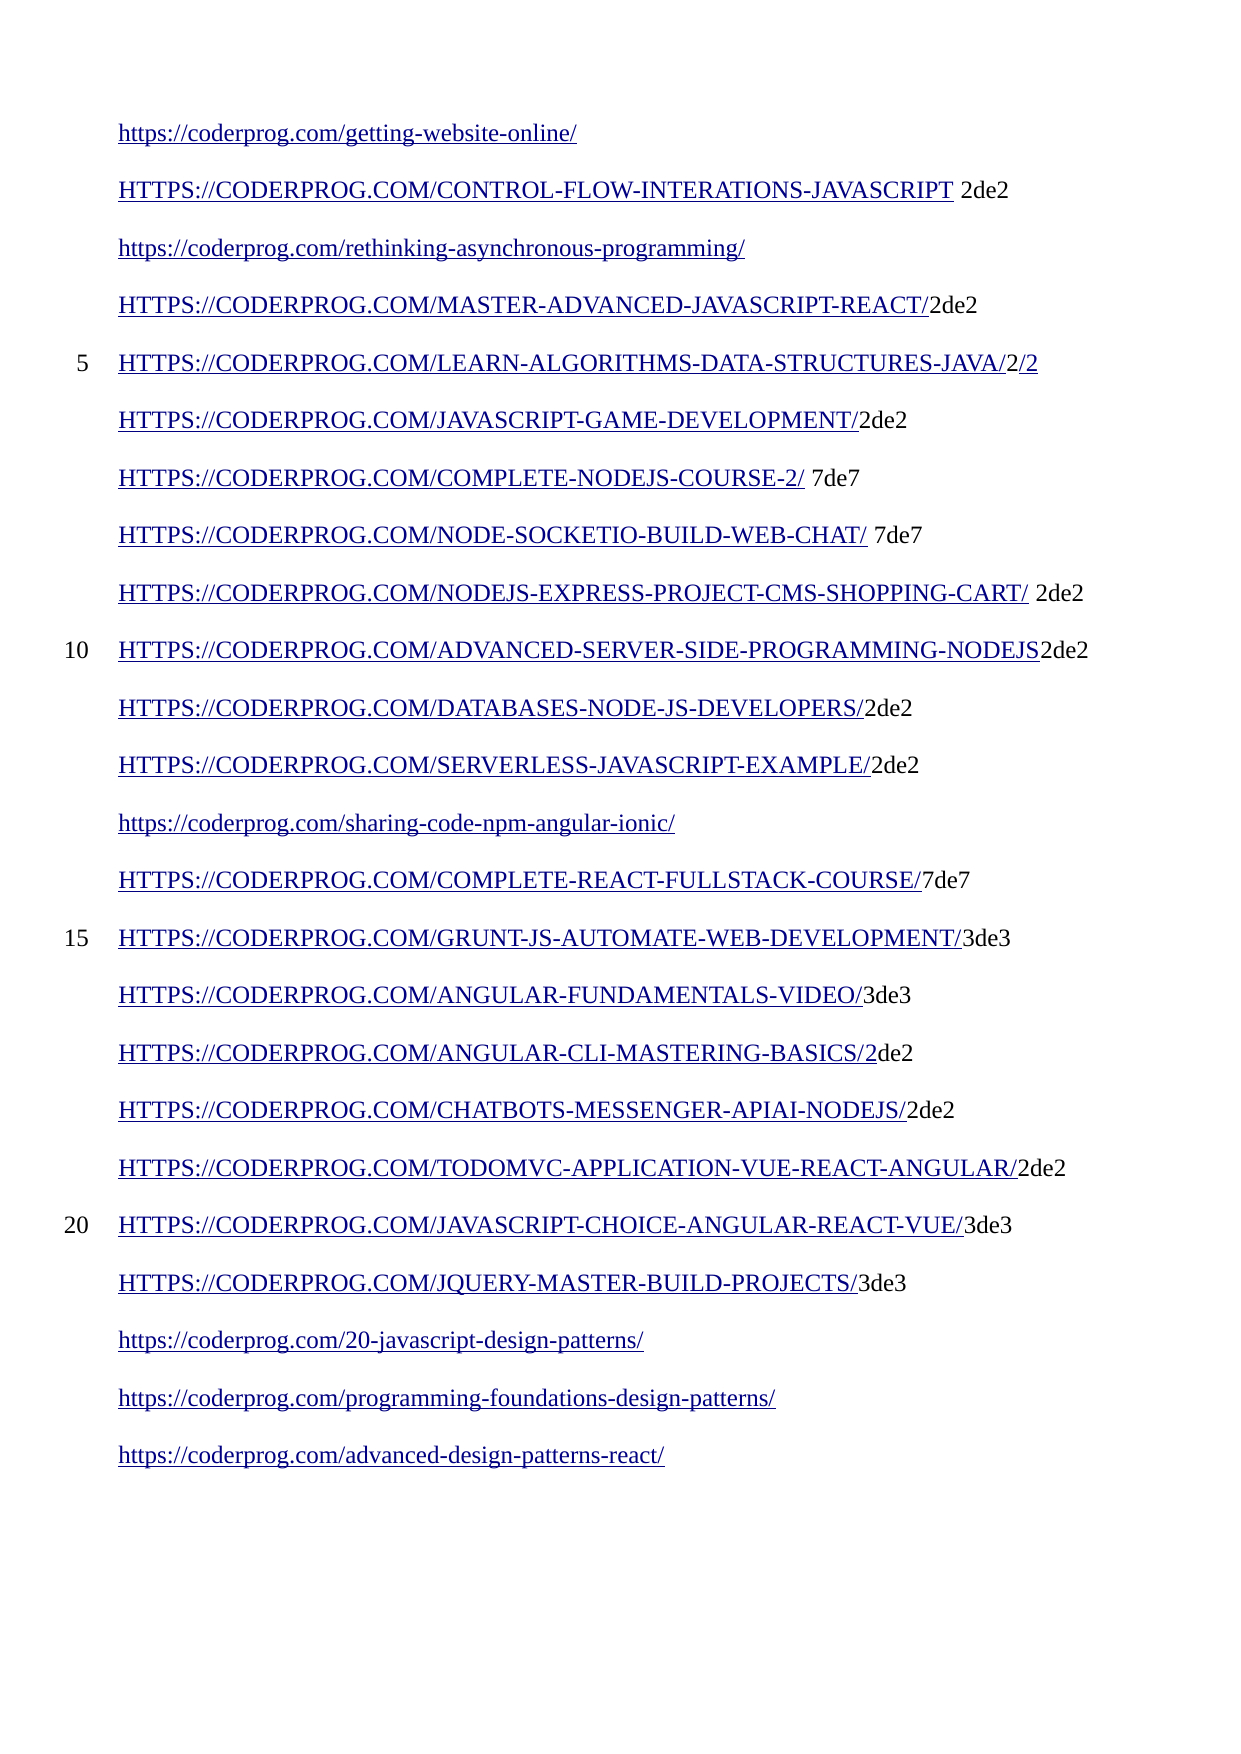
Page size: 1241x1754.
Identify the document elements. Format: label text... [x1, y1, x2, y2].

text https://coderprog.com/sharing-code-npm-angular-ionic/ [118, 808, 1122, 837]
text HTTPS://CODERPROG.COM/GRUNT-JS-AUTOMATE-WEB-DEVELOPMENT/3de3 [118, 923, 1122, 952]
text HTTPS://CODERPROG.COM/CONTROL-FLOW-INTERATIONS-JAVASCRIPT 2de2 [118, 176, 1122, 204]
text HTTPS://CODERPROG.COM/DATABASES-NODE-JS-DEVELOPERS/2de2 [118, 693, 1122, 722]
text HTTPS://CODERPROG.COM/JAVASCRIPT-CHOICE-ANGULAR-REACT-VUE/3de3 [118, 1211, 1122, 1239]
text HTTPS://CODERPROG.COM/COMPLETE-NODEJS-COURSE-2/ 7de7 [118, 463, 1122, 492]
text HTTPS://CODERPROG.COM/NODEJS-EXPRESS-PROJECT-CMS-SHOPPING-CART/ 2de2 [118, 578, 1122, 607]
text HTTPS://CODERPROG.COM/COMPLETE-REACT-FULLSTACK-COURSE/7de7 [118, 866, 1122, 894]
text HTTPS://CODERPROG.COM/NODE-SOCKETIO-BUILD-WEB-CHAT/ 7de7 [118, 521, 1122, 549]
text HTTPS://CODERPROG.COM/MASTER-ADVANCED-JAVASCRIPT-REACT/2de2 [118, 291, 1122, 319]
text https://coderprog.com/rethinking-asynchronous-programming/ [118, 233, 1122, 262]
text HTTPS://CODERPROG.COM/ADVANCED-SERVER-SIDE-PROGRAMMING-NODEJS2de2 [118, 636, 1122, 664]
text https://coderprog.com/20-javascript-design-patterns/ [118, 1326, 1122, 1354]
text HTTPS://CODERPROG.COM/JQUERY-MASTER-BUILD-PROJECTS/3de3 [118, 1268, 1122, 1297]
text HTTPS://CODERPROG.COM/LEARN-ALGORITHMS-DATA-STRUCTURES-JAVA/2/2 [118, 348, 1122, 377]
text https://coderprog.com/advanced-design-patterns-react/ [118, 1441, 1122, 1469]
text HTTPS://CODERPROG.COM/JAVASCRIPT-GAME-DEVELOPMENT/2de2 [118, 406, 1122, 434]
text HTTPS://CODERPROG.COM/ANGULAR-FUNDAMENTALS-VIDEO/3de3 [118, 981, 1122, 1009]
text HTTPS://CODERPROG.COM/TODOMVC-APPLICATION-VUE-REACT-ANGULAR/2de2 [118, 1153, 1122, 1182]
text HTTPS://CODERPROG.COM/ANGULAR-CLI-MASTERING-BASICS/2de2 [118, 1038, 1122, 1067]
text HTTPS://CODERPROG.COM/SERVERLESS-JAVASCRIPT-EXAMPLE/2de2 [118, 751, 1122, 779]
text https://coderprog.com/getting-website-online/ [118, 118, 1122, 147]
text HTTPS://CODERPROG.COM/CHATBOTS-MESSENGER-APIAI-NODEJS/2de2 [118, 1096, 1122, 1124]
text https://coderprog.com/programming-foundations-design-patterns/ [118, 1383, 1122, 1412]
